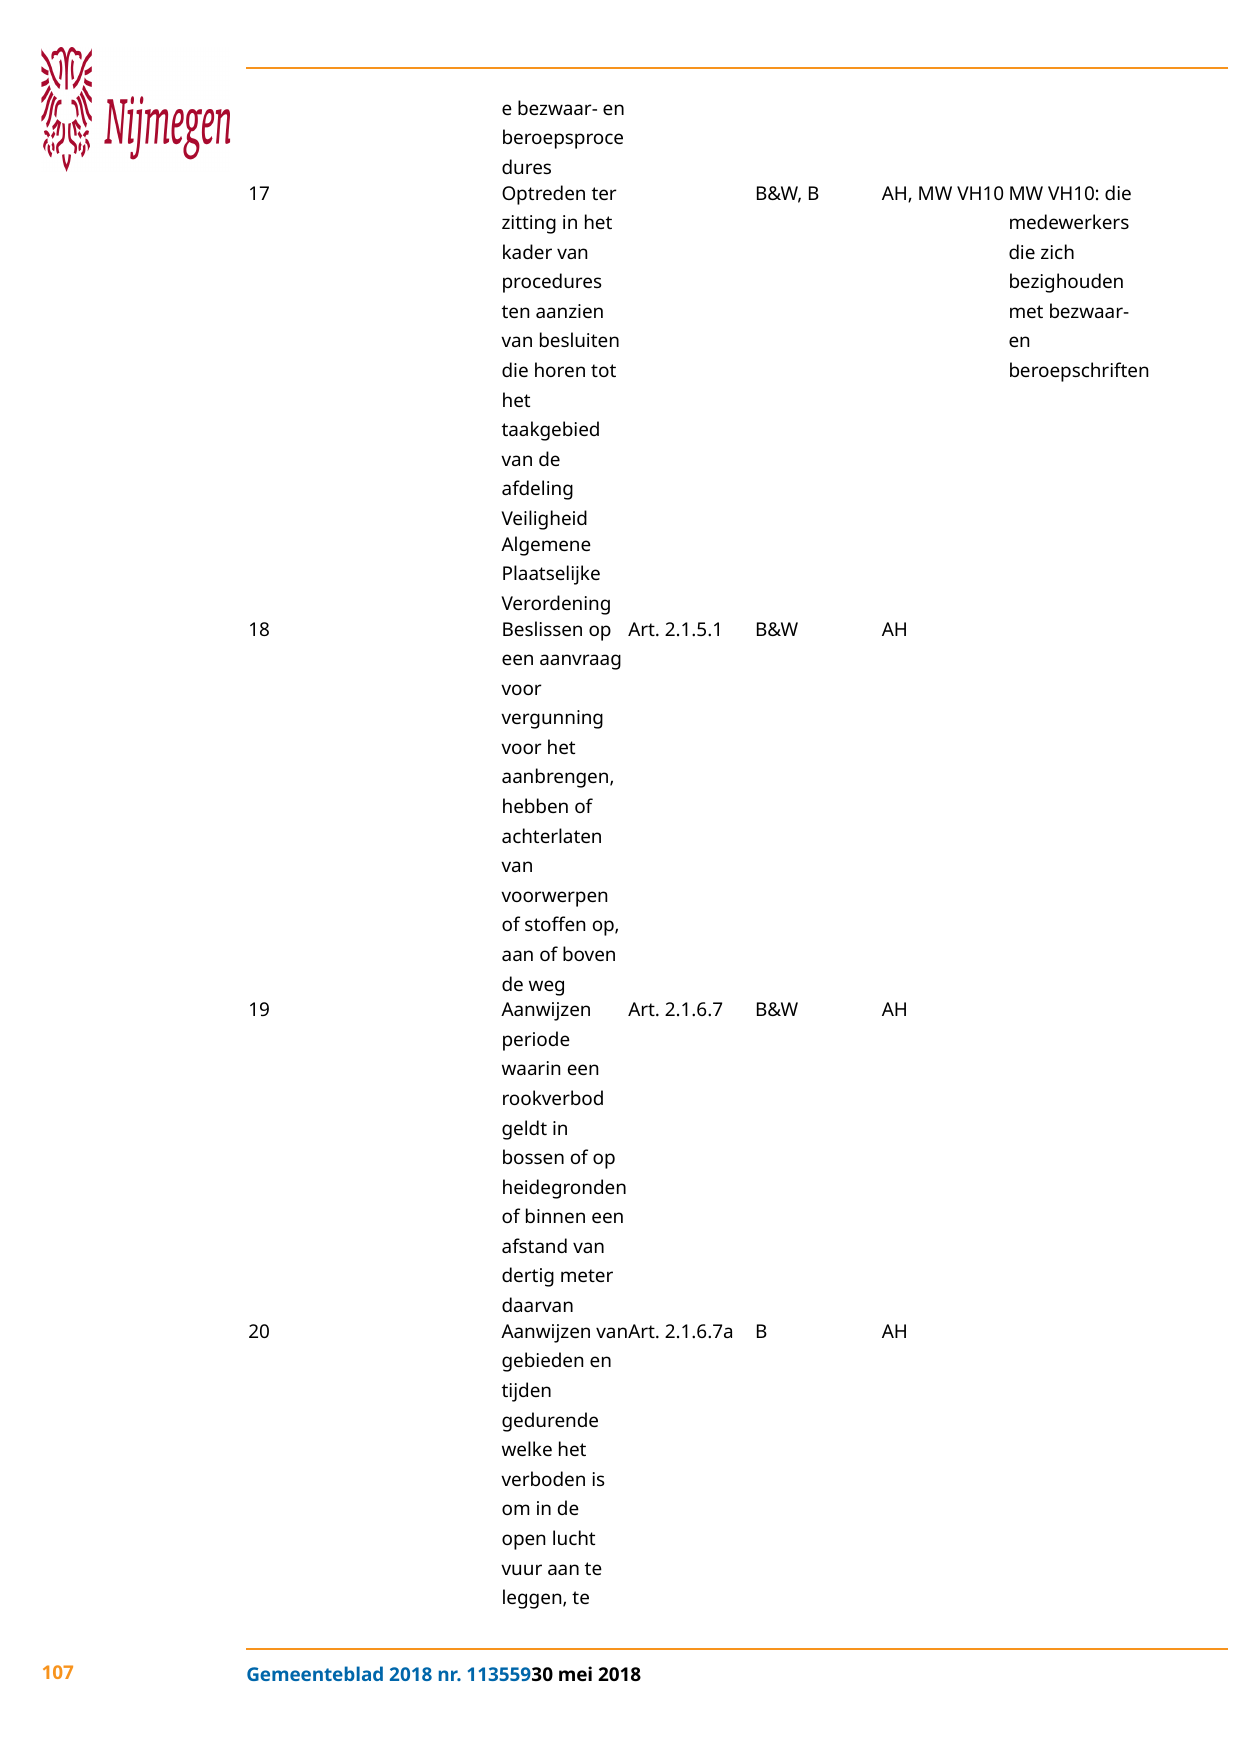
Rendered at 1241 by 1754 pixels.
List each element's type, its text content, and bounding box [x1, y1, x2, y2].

table_cell Art. 2.1.5.1 [628, 616, 755, 996]
table_cell Beslissen op een aanvraag voor vergunning voor het aanbrengen, hebben of achterlaten van voorwerpen of stoffen op, aan of boven de weg [501, 616, 628, 996]
table_cell [882, 95, 1008, 180]
table_cell [1008, 1318, 1152, 1610]
table_cell B&W, B [755, 180, 882, 531]
table_cell AH, MW VH10 [882, 180, 1008, 531]
table_cell [248, 531, 501, 616]
table_cell 18 [248, 616, 501, 996]
table_cell [628, 531, 755, 616]
table_cell [882, 531, 1008, 616]
table_cell [1008, 616, 1152, 996]
table_cell e bezwaar- en beroepsprocedures [501, 95, 628, 180]
table_cell 17 [248, 180, 501, 531]
table_cell 20 [248, 1318, 501, 1610]
table_cell AH [882, 996, 1008, 1318]
table_cell [755, 95, 882, 180]
table_cell B&W [755, 996, 882, 1318]
picture [41, 47, 231, 172]
table_cell [1008, 996, 1152, 1318]
table_cell AH [882, 1318, 1008, 1610]
table_cell [248, 95, 501, 180]
table_cell Optreden ter zitting in het kader van procedures ten aanzien van besluiten die horen tot het taakgebied van de afdeling Veiligheid [501, 180, 628, 531]
table_cell [1008, 95, 1152, 180]
table_cell Art. 2.1.6.7 [628, 996, 755, 1318]
table_cell B [755, 1318, 882, 1610]
table_cell 19 [248, 996, 501, 1318]
table_cell [1008, 531, 1152, 616]
table_cell [628, 180, 755, 531]
table_cell Aanwijzen van gebieden en tijden gedurende welke het verboden is om in de open lucht vuur aan te leggen, te [501, 1318, 628, 1610]
table_cell Aanwijzen periode waarin een rookverbod geldt in bossen of op heidegronden of binnen een afstand van dertig meter daarvan [501, 996, 628, 1318]
table_cell AH [882, 616, 1008, 996]
table_cell Algemene Plaatselijke Verordening [501, 531, 628, 616]
table_cell [755, 531, 882, 616]
table_cell [628, 95, 755, 180]
table_cell B&W [755, 616, 882, 996]
table_cell MW VH10: die medewerkers die zich bezighouden met bezwaar- en beroepschriften [1008, 180, 1152, 531]
table_cell Art. 2.1.6.7a [628, 1318, 755, 1610]
